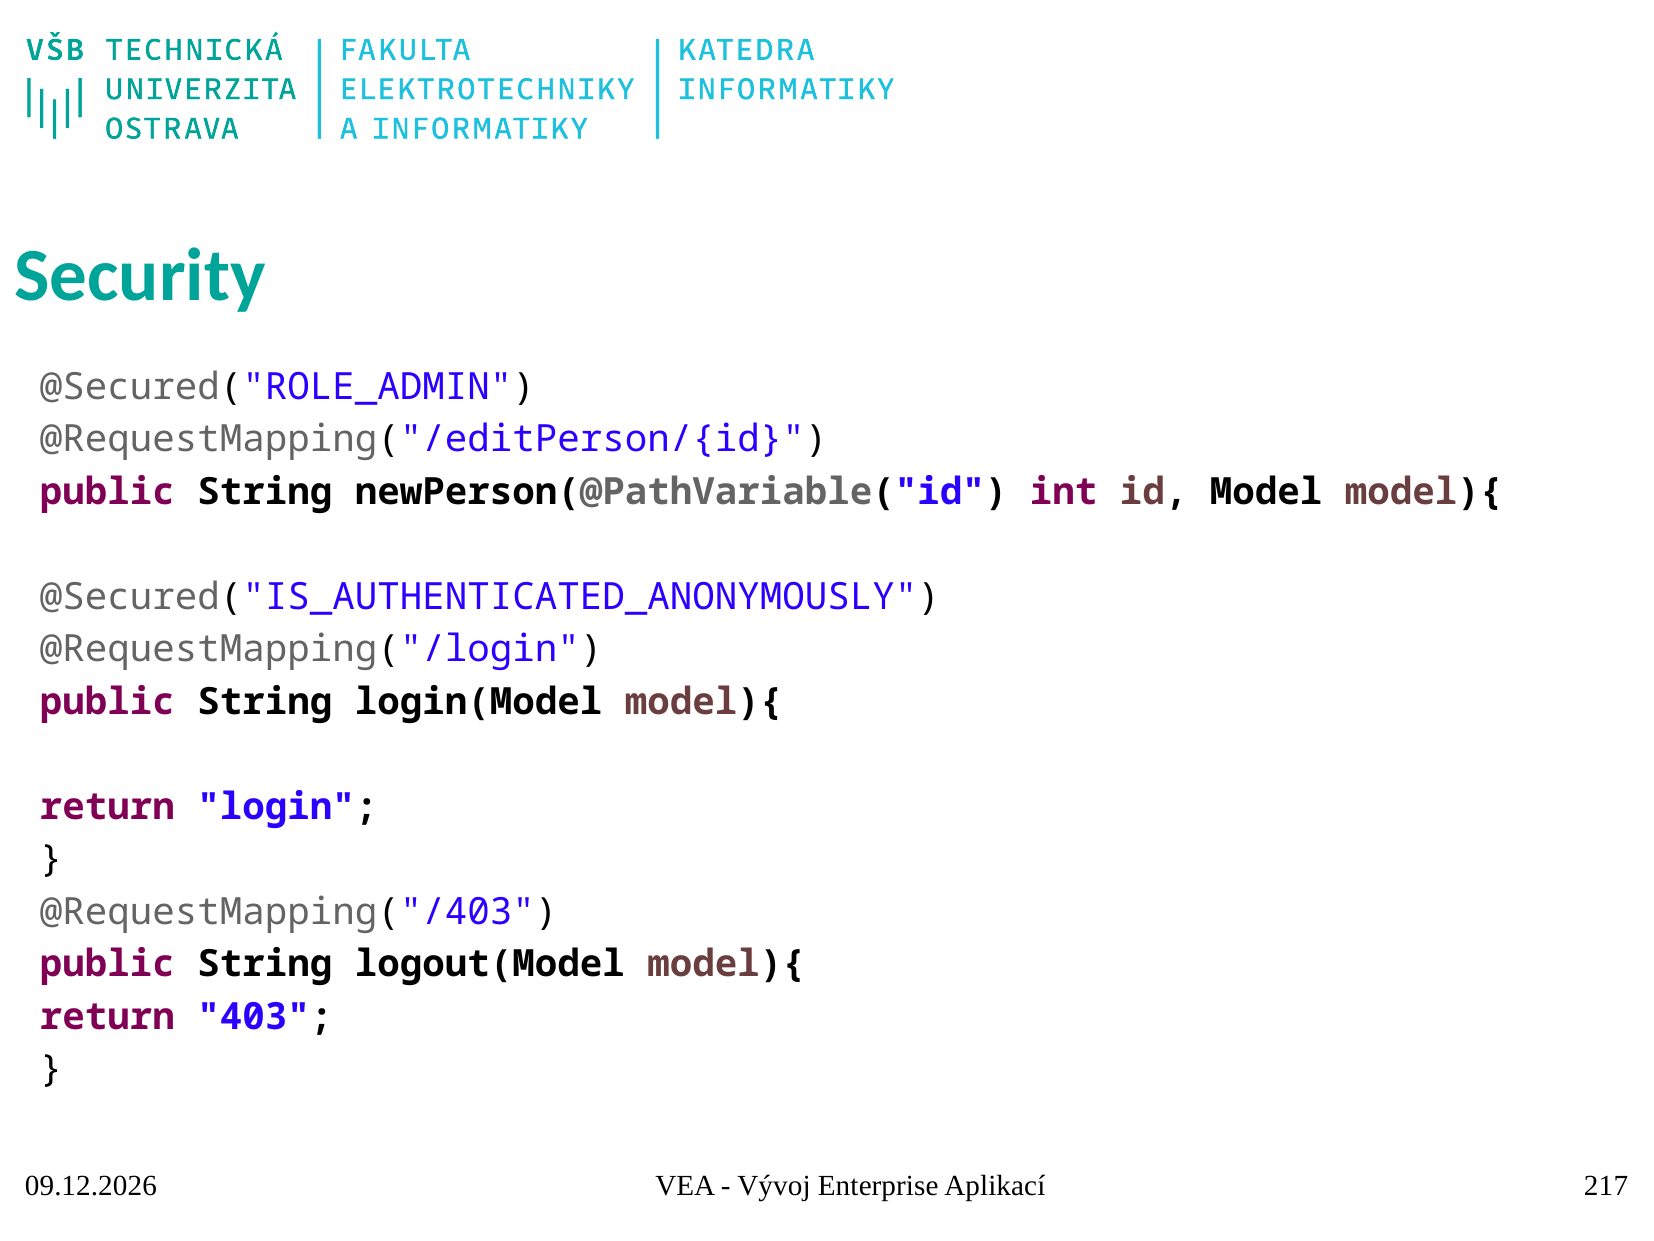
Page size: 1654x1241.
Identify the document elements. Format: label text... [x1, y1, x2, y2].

picture [26, 31, 894, 139]
title Security [14, 165, 1619, 319]
list @Secured("ROLE_ADMIN") @RequestMapping("/editPerson/{id}") public String newPerson(@PathVariable("id") int id, Model model){ @Secured("IS_AUTHENTICATED_ANONYMOUSLY") @RequestMapping("/login") public String login(Model model){ return "login"; } @RequestMapping("/403") public String logout(Model model){ return "403"; } [24, 354, 1629, 1146]
